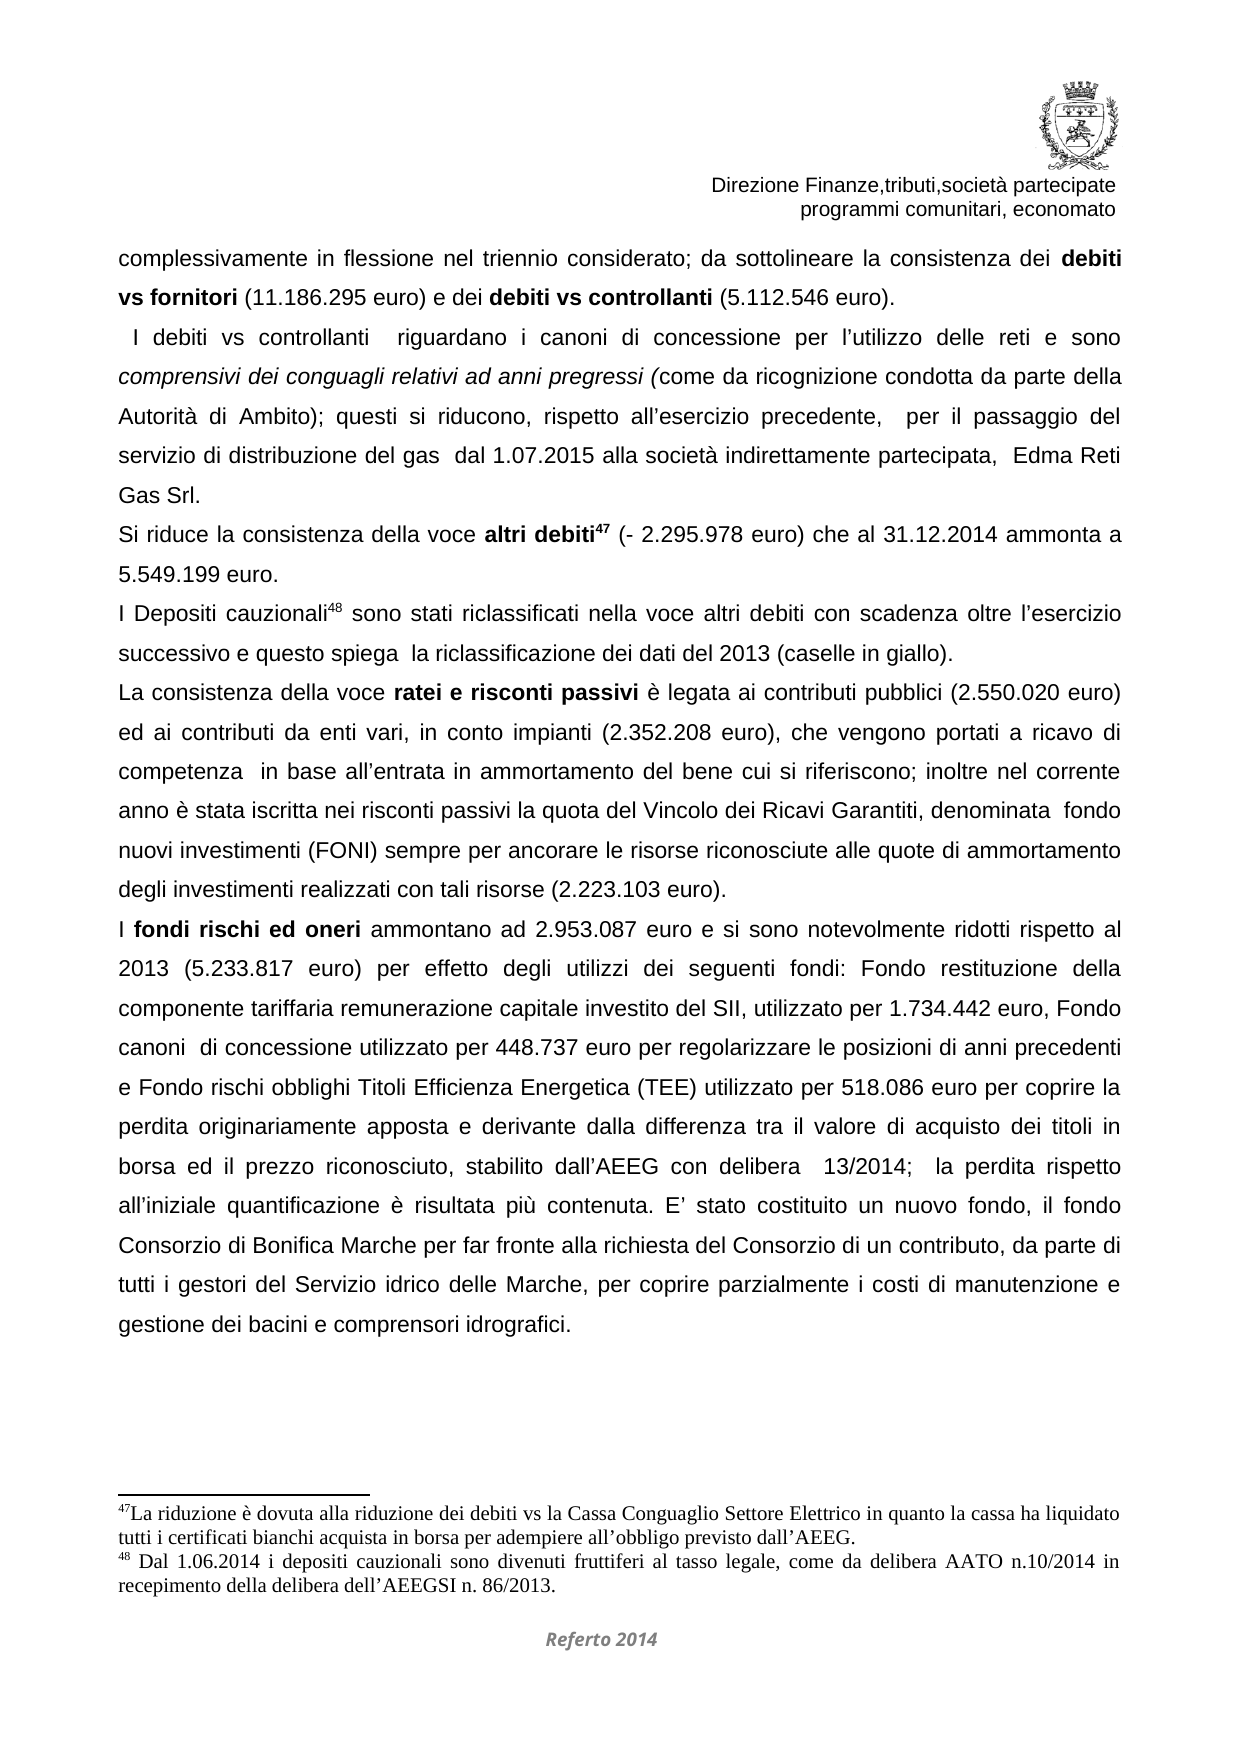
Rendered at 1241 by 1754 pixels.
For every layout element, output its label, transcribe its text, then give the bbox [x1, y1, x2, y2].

text La consistenza della voce ratei e risconti passivi è legata ai contributi pubblici (2.550.020 euro) ed ai contributi da enti vari, in conto impianti (2.352.208 euro), che vengono portati a ricavo di competenza in base all’entrata in ammortamento del bene cui si riferiscono; inoltre nel corrente anno è stata iscritta nei risconti passivi la quota del Vincolo dei Ricavi Garantiti, denominata fondo nuovi investimenti (FONI) sempre per ancorare le risorse riconosciute alle quote di ammortamento degli investimenti realizzati con tali risorse (2.223.103 euro). [118, 679, 1122, 903]
text La riduzione è dovuta alla riduzione dei debiti vs la Cassa Conguaglio Settore Elettrico in quanto la cassa ha liquidato tutti i certificati bianchi acquista in borsa per adempiere all’obbligo previsto dall’AEEG. [118, 1501, 1122, 1549]
text Dal 1.06.2014 i depositi cauzionali sono divenuti fruttiferi al tasso legale, come da delibera AATO n.10/2014 in recepimento della delibera dell’AEEGSI n. 86/2013. [118, 1549, 1122, 1597]
picture [1035, 73, 1123, 173]
text complessivamente in flessione nel triennio considerato; da sottolineare la consistenza dei debiti vs fornitori (11.186.295 euro) e dei debiti vs controllanti (5.112.546 euro). [118, 245, 1122, 311]
text Si riduce la consistenza della voce altri debiti (- 2.295.978 euro) che al 31.12.2014 ammonta a 5.549.199 euro. [118, 521, 1122, 587]
text I debiti vs controllanti riguardano i canoni di concessione per l’utilizzo delle reti e sono comprensivi dei conguagli relativi ad anni pregressi (come da ricognizione condotta da parte della Autorità di Ambito); questi si riducono, rispetto all’esercizio precedente, per il passaggio del servizio di distribuzione del gas dal 1.07.2015 alla società indirettamente partecipata, Edma Reti Gas Srl. [118, 324, 1122, 508]
text I Depositi cauzionali sono stati riclassificati nella voce altri debiti con scadenza oltre l’esercizio successivo e questo spiega la riclassificazione dei dati del 2013 (caselle in giallo). [118, 600, 1122, 666]
text I fondi rischi ed oneri ammontano ad 2.953.087 euro e si sono notevolmente ridotti rispetto al 2013 (5.233.817 euro) per effetto degli utilizzi dei seguenti fondi: Fondo restituzione della componente tariffaria remunerazione capitale investito del SII, utilizzato per 1.734.442 euro, Fondo canoni di concessione utilizzato per 448.737 euro per regolarizzare le posizioni di anni precedenti e Fondo rischi obblighi Titoli Efficienza Energetica (TEE) utilizzato per 518.086 euro per coprire la perdita originariamente apposta e derivante dalla differenza tra il valore di acquisto dei titoli in borsa ed il prezzo riconosciuto, stabilito dall’AEEG con delibera 13/2014; la perdita rispetto all’iniziale quantificazione è risultata più contenuta. E’ stato costituito un nuovo fondo, il fondo Consorzio di Bonifica Marche per far fronte alla richiesta del Consorzio di un contributo, da parte di tutti i gestori del Servizio idrico delle Marche, per coprire parzialmente i costi di manutenzione e gestione dei bacini e comprensori idrografici. [118, 916, 1122, 1337]
